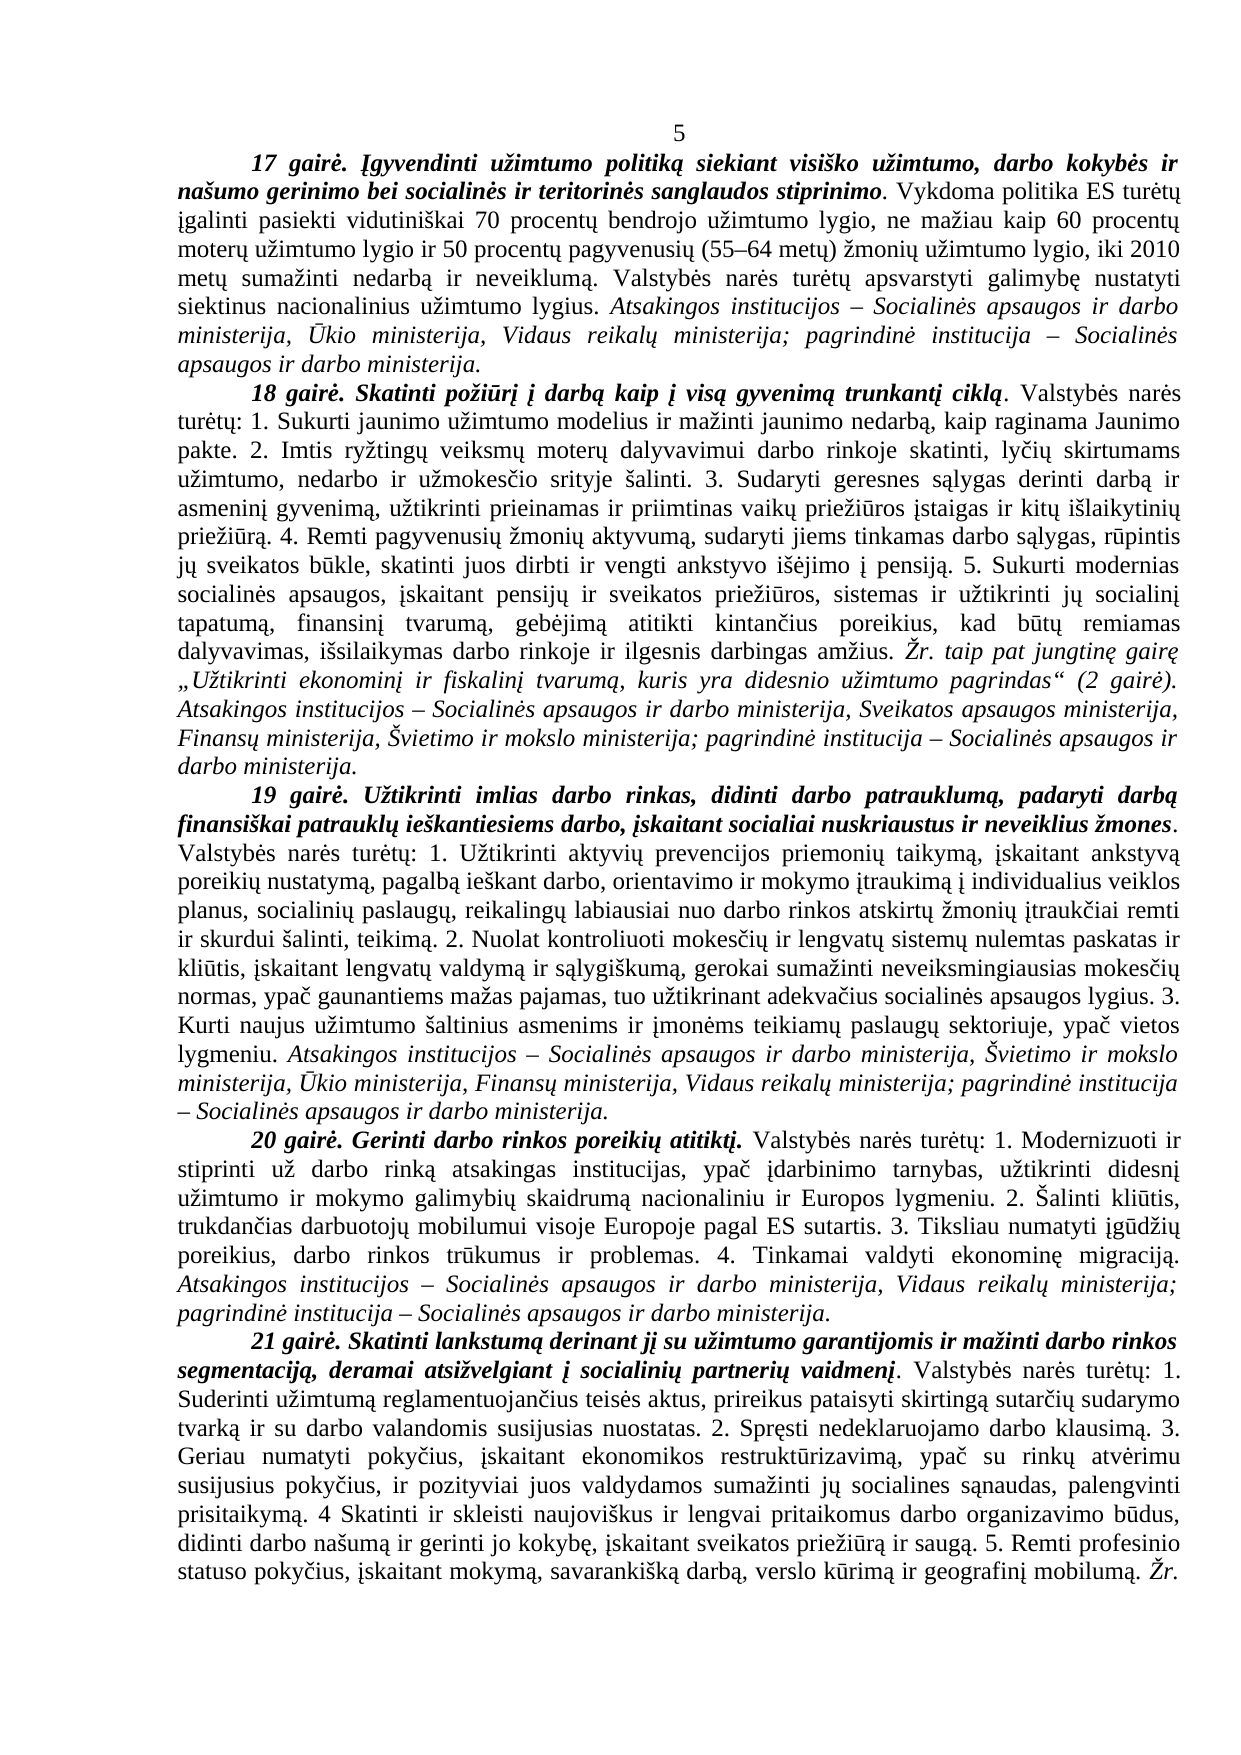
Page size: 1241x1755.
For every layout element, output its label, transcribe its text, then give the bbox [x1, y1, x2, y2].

text 21 gairė. Skatinti lankstumą derinant jį su užimtumo garantijomis ir mažinti darbo rinkos segmentaciją, deramai atsižvelgiant į socialinių partnerių vaidmenį. Valstybės narės turėtų: 1. Suderinti užimtumą reglamentuojančius teisės aktus, prireikus pataisyti skirtingą sutarčių sudarymo tvarką ir su darbo valandomis susijusias nuostatas. 2. Spręsti nedeklaruojamo darbo klausimą. 3. Geriau numatyti pokyčius, įskaitant ekonomikos restruktūrizavimą, ypač su rinkų atvėrimu susijusius pokyčius, ir pozityviai juos valdydamos sumažinti jų socialines sąnaudas, palengvinti prisitaikymą. 4 Skatinti ir skleisti naujoviškus ir lengvai pritaikomus darbo organizavimo būdus, didinti darbo našumą ir gerinti jo kokybę, įskaitant sveikatos priežiūrą ir saugą. 5. Remti profesinio statuso pokyčius, įskaitant mokymą, savarankišką darbą, verslo kūrimą ir geografinį mobilumą. Žr. [177, 1326, 1181, 1585]
text 17 gairė. Įgyvendinti užimtumo politiką siekiant visiško užimtumo, darbo kokybės ir našumo gerinimo bei socialinės ir teritorinės sanglaudos stiprinimo. Vykdoma politika ES turėtų įgalinti pasiekti vidutiniškai 70 procentų bendrojo užimtumo lygio, ne mažiau kaip 60 procentų moterų užimtumo lygio ir 50 procentų pagyvenusių (55–64 metų) žmonių užimtumo lygio, iki 2010 metų sumažinti nedarbą ir neveiklumą. Valstybės narės turėtų apsvarstyti galimybę nustatyti siektinus nacionalinius užimtumo lygius. Atsakingos institucijos – Socialinės apsaugos ir darbo ministerija, Ūkio ministerija, Vidaus reikalų ministerija; pagrindinė institucija – Socialinės apsaugos ir darbo ministerija. [177, 148, 1181, 378]
text 19 gairė. Užtikrinti imlias darbo rinkas, didinti darbo patrauklumą, padaryti darbą finansiškai patrauklų ieškantiesiems darbo, įskaitant socialiai nuskriaustus ir neveiklius žmones. Valstybės narės turėtų: 1. Užtikrinti aktyvių prevencijos priemonių taikymą, įskaitant ankstyvą poreikių nustatymą, pagalbą ieškant darbo, orientavimo ir mokymo įtraukimą į individualius veiklos planus, socialinių paslaugų, reikalingų labiausiai nuo darbo rinkos atskirtų žmonių įtraukčiai remti ir skurdui šalinti, teikimą. 2. Nuolat kontroliuoti mokesčių ir lengvatų sistemų nulemtas paskatas ir kliūtis, įskaitant lengvatų valdymą ir sąlygiškumą, gerokai sumažinti neveiksmingiausias mokesčių normas, ypač gaunantiems mažas pajamas, tuo užtikrinant adekvačius socialinės apsaugos lygius. 3. Kurti naujus užimtumo šaltinius asmenims ir įmonėms teikiamų paslaugų sektoriuje, ypač vietos lygmeniu. Atsakingos institucijos – Socialinės apsaugos ir darbo ministerija, Švietimo ir mokslo ministerija, Ūkio ministerija, Finansų ministerija, Vidaus reikalų ministerija; pagrindinė institucija – Socialinės apsaugos ir darbo ministerija. [177, 780, 1181, 1125]
text 20 gairė. Gerinti darbo rinkos poreikių atitiktį. Valstybės narės turėtų: 1. Modernizuoti ir stiprinti už darbo rinką atsakingas institucijas, ypač įdarbinimo tarnybas, užtikrinti didesnį užimtumo ir mokymo galimybių skaidrumą nacionaliniu ir Europos lygmeniu. 2. Šalinti kliūtis, trukdančias darbuotojų mobilumui visoje Europoje pagal ES sutartis. 3. Tiksliau numatyti įgūdžių poreikius, darbo rinkos trūkumus ir problemas. 4. Tinkamai valdyti ekonominę migraciją. Atsakingos institucijos – Socialinės apsaugos ir darbo ministerija, Vidaus reikalų ministerija; pagrindinė institucija – Socialinės apsaugos ir darbo ministerija. [177, 1125, 1181, 1326]
text 18 gairė. Skatinti požiūrį į darbą kaip į visą gyvenimą trunkantį ciklą. Valstybės narės turėtų: 1. Sukurti jaunimo užimtumo modelius ir mažinti jaunimo nedarbą, kaip raginama Jaunimo pakte. 2. Imtis ryžtingų veiksmų moterų dalyvavimui darbo rinkoje skatinti, lyčių skirtumams užimtumo, nedarbo ir užmokesčio srityje šalinti. 3. Sudaryti geresnes sąlygas derinti darbą ir asmeninį gyvenimą, užtikrinti prieinamas ir priimtinas vaikų priežiūros įstaigas ir kitų išlaikytinių priežiūrą. 4. Remti pagyvenusių žmonių aktyvumą, sudaryti jiems tinkamas darbo sąlygas, rūpintis jų sveikatos būkle, skatinti juos dirbti ir vengti ankstyvo išėjimo į pensiją. 5. Sukurti modernias socialinės apsaugos, įskaitant pensijų ir sveikatos priežiūros, sistemas ir užtikrinti jų socialinį tapatumą, finansinį tvarumą, gebėjimą atitikti kintančius poreikius, kad būtų remiamas dalyvavimas, išsilaikymas darbo rinkoje ir ilgesnis darbingas amžius. Žr. taip pat jungtinę gairę „Užtikrinti ekonominį ir fiskalinį tvarumą, kuris yra didesnio užimtumo pagrindas“ (2 gairė). Atsakingos institucijos – Socialinės apsaugos ir darbo ministerija, Sveikatos apsaugos ministerija, Finansų ministerija, Švietimo ir mokslo ministerija; pagrindinė institucija – Socialinės apsaugos ir darbo ministerija. [177, 378, 1181, 780]
